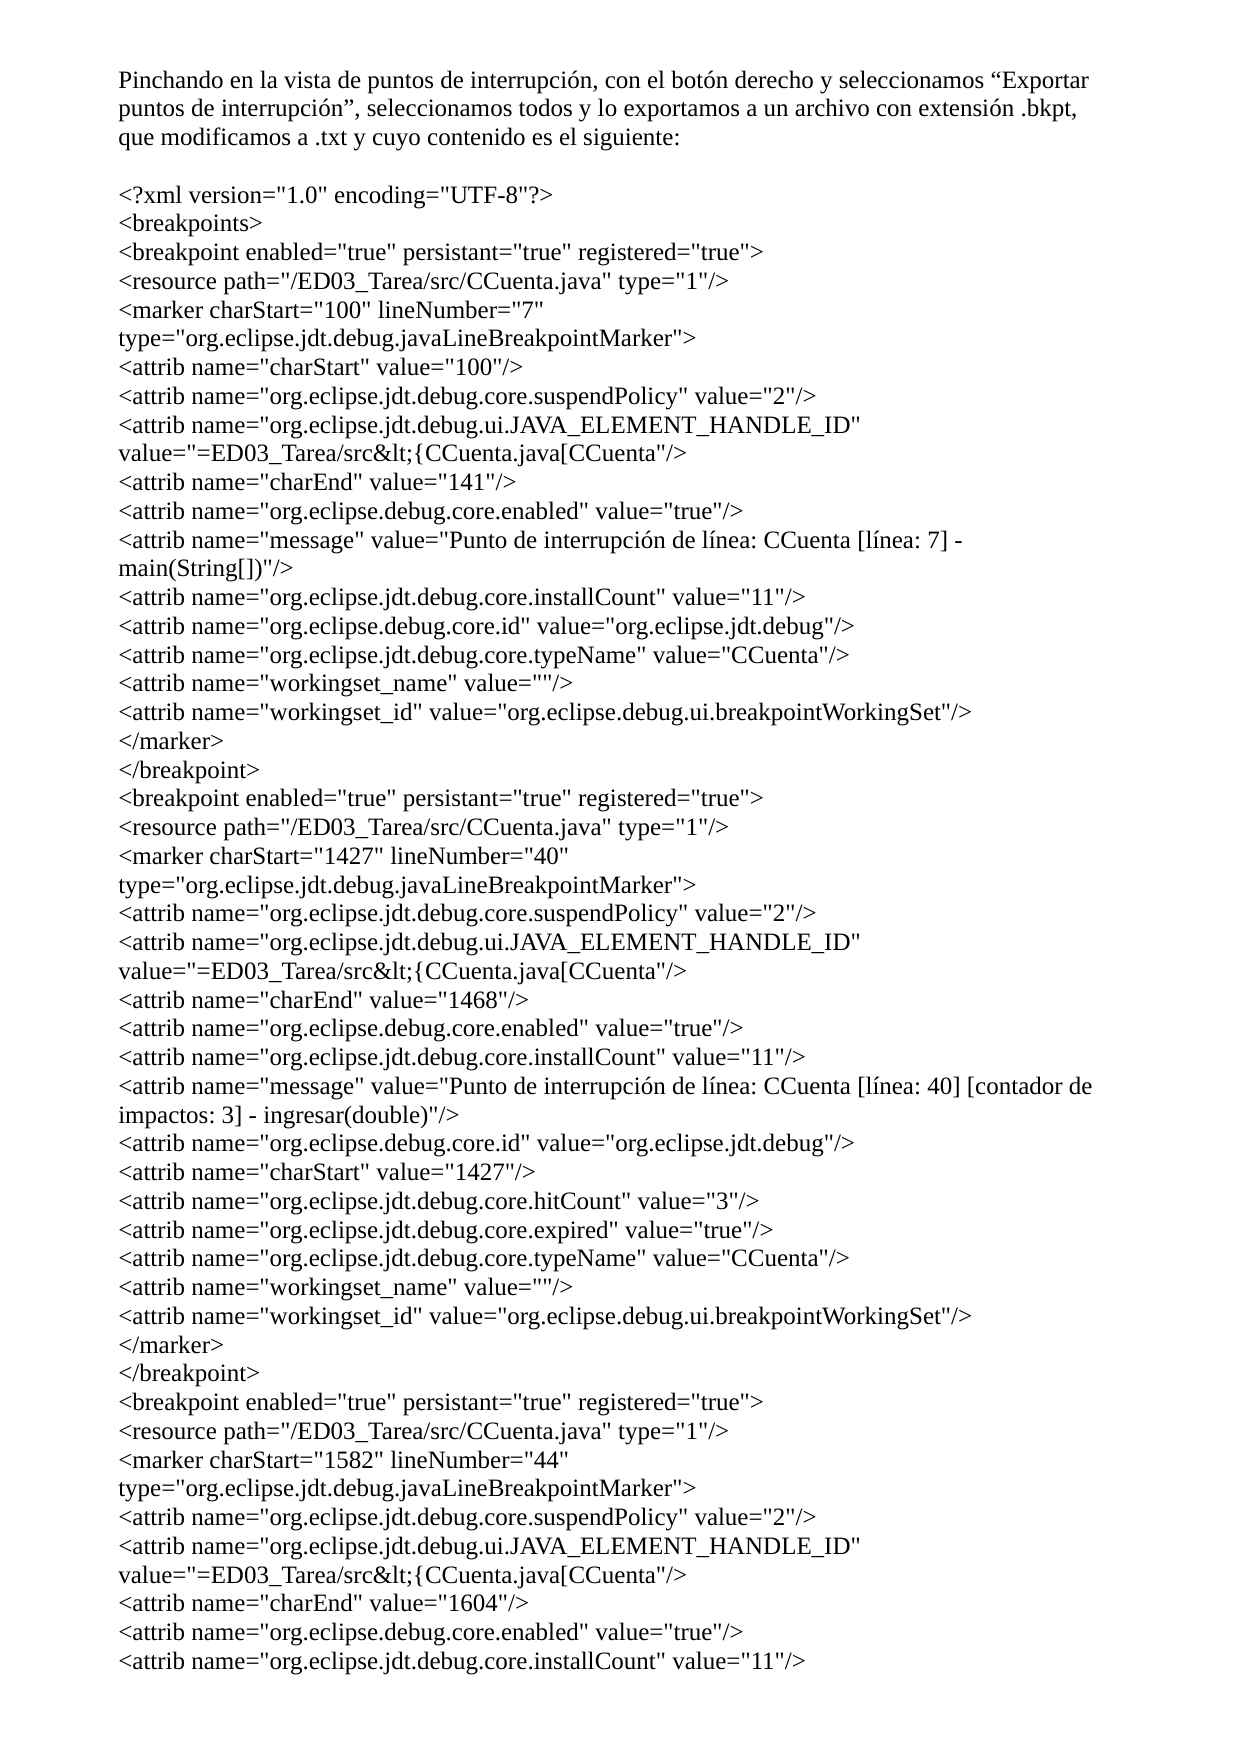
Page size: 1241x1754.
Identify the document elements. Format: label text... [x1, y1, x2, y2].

text <attrib name="org.eclipse.jdt.debug.core.typeName" value="CCuenta"/> [118, 1243, 1122, 1272]
text <attrib name="org.eclipse.jdt.debug.core.expired" value="true"/> [118, 1215, 1122, 1243]
text <breakpoint enabled="true" persistant="true" registered="true"> [118, 1387, 1122, 1416]
text <attrib name="org.eclipse.debug.core.enabled" value="true"/> [118, 1617, 1122, 1646]
text </marker> [118, 1330, 1122, 1358]
text <attrib name="charStart" value="1427"/> [118, 1157, 1122, 1186]
text <breakpoint enabled="true" persistant="true" registered="true"> [118, 237, 1122, 266]
text Pinchando en la vista de puntos de interrupción, con el botón derecho y seleccionamos “Exportar puntos de interrupción”, seleccionamos todos y lo exportamos a un archivo con extensión .bkpt, [118, 65, 1122, 122]
text <resource path="/ED03_Tarea/src/CCuenta.java" type="1"/> [118, 1416, 1122, 1445]
text <breakpoints> [118, 208, 1122, 237]
text <attrib name="workingset_name" value=""/> [118, 668, 1122, 697]
text <attrib name="org.eclipse.jdt.debug.core.installCount" value="11"/> [118, 1042, 1122, 1071]
text <attrib name="org.eclipse.jdt.debug.core.hitCount" value="3"/> [118, 1186, 1122, 1215]
text <marker charStart="100" lineNumber="7" type="org.eclipse.jdt.debug.javaLineBreakpointMarker"> [118, 295, 1122, 352]
text <resource path="/ED03_Tarea/src/CCuenta.java" type="1"/> [118, 266, 1122, 295]
text <resource path="/ED03_Tarea/src/CCuenta.java" type="1"/> [118, 812, 1122, 841]
text <attrib name="org.eclipse.jdt.debug.ui.JAVA_ELEMENT_HANDLE_ID" value="=ED03_Tarea/src&lt;{CCuenta.java[CCuenta"/> [118, 1531, 1122, 1588]
text que modificamos a .txt y cuyo contenido es el siguiente: [118, 122, 1122, 151]
text </marker> [118, 726, 1122, 755]
text <attrib name="org.eclipse.debug.core.id" value="org.eclipse.jdt.debug"/> [118, 1128, 1122, 1157]
text <attrib name="org.eclipse.debug.core.enabled" value="true"/> [118, 496, 1122, 525]
text <attrib name="workingset_id" value="org.eclipse.debug.ui.breakpointWorkingSet"/> [118, 697, 1122, 726]
text <attrib name="charEnd" value="1604"/> [118, 1588, 1122, 1617]
text </breakpoint> [118, 1358, 1122, 1387]
text <marker charStart="1427" lineNumber="40" type="org.eclipse.jdt.debug.javaLineBreakpointMarker"> [118, 841, 1122, 898]
text <attrib name="org.eclipse.jdt.debug.ui.JAVA_ELEMENT_HANDLE_ID" value="=ED03_Tarea/src&lt;{CCuenta.java[CCuenta"/> [118, 927, 1122, 985]
text <attrib name="workingset_name" value=""/> [118, 1272, 1122, 1301]
text <?xml version="1.0" encoding="UTF-8"?> [118, 180, 1122, 208]
text <attrib name="charEnd" value="1468"/> [118, 985, 1122, 1013]
text <attrib name="org.eclipse.debug.core.enabled" value="true"/> [118, 1013, 1122, 1042]
text <attrib name="charStart" value="100"/> [118, 352, 1122, 381]
text </breakpoint> [118, 755, 1122, 783]
text <attrib name="org.eclipse.debug.core.id" value="org.eclipse.jdt.debug"/> [118, 611, 1122, 640]
text <attrib name="workingset_id" value="org.eclipse.debug.ui.breakpointWorkingSet"/> [118, 1301, 1122, 1330]
text <marker charStart="1582" lineNumber="44" type="org.eclipse.jdt.debug.javaLineBreakpointMarker"> [118, 1445, 1122, 1502]
text <attrib name="org.eclipse.jdt.debug.core.installCount" value="11"/> [118, 582, 1122, 611]
text <breakpoint enabled="true" persistant="true" registered="true"> [118, 783, 1122, 812]
text <attrib name="org.eclipse.jdt.debug.core.installCount" value="11"/> [118, 1646, 1122, 1675]
text <attrib name="org.eclipse.jdt.debug.core.suspendPolicy" value="2"/> [118, 1502, 1122, 1531]
text <attrib name="org.eclipse.jdt.debug.core.suspendPolicy" value="2"/> [118, 381, 1122, 410]
text <attrib name="org.eclipse.jdt.debug.ui.JAVA_ELEMENT_HANDLE_ID" value="=ED03_Tarea/src&lt;{CCuenta.java[CCuenta"/> [118, 410, 1122, 467]
text <attrib name="org.eclipse.jdt.debug.core.suspendPolicy" value="2"/> [118, 898, 1122, 927]
text <attrib name="message" value="Punto de interrupción de línea: CCuenta [línea: 40] [contador de impactos: 3] - ingresar(double)"/> [118, 1071, 1122, 1128]
text <attrib name="org.eclipse.jdt.debug.core.typeName" value="CCuenta"/> [118, 640, 1122, 668]
text <attrib name="charEnd" value="141"/> [118, 467, 1122, 496]
text <attrib name="message" value="Punto de interrupción de línea: CCuenta [línea: 7] - main(String[])"/> [118, 525, 1122, 582]
